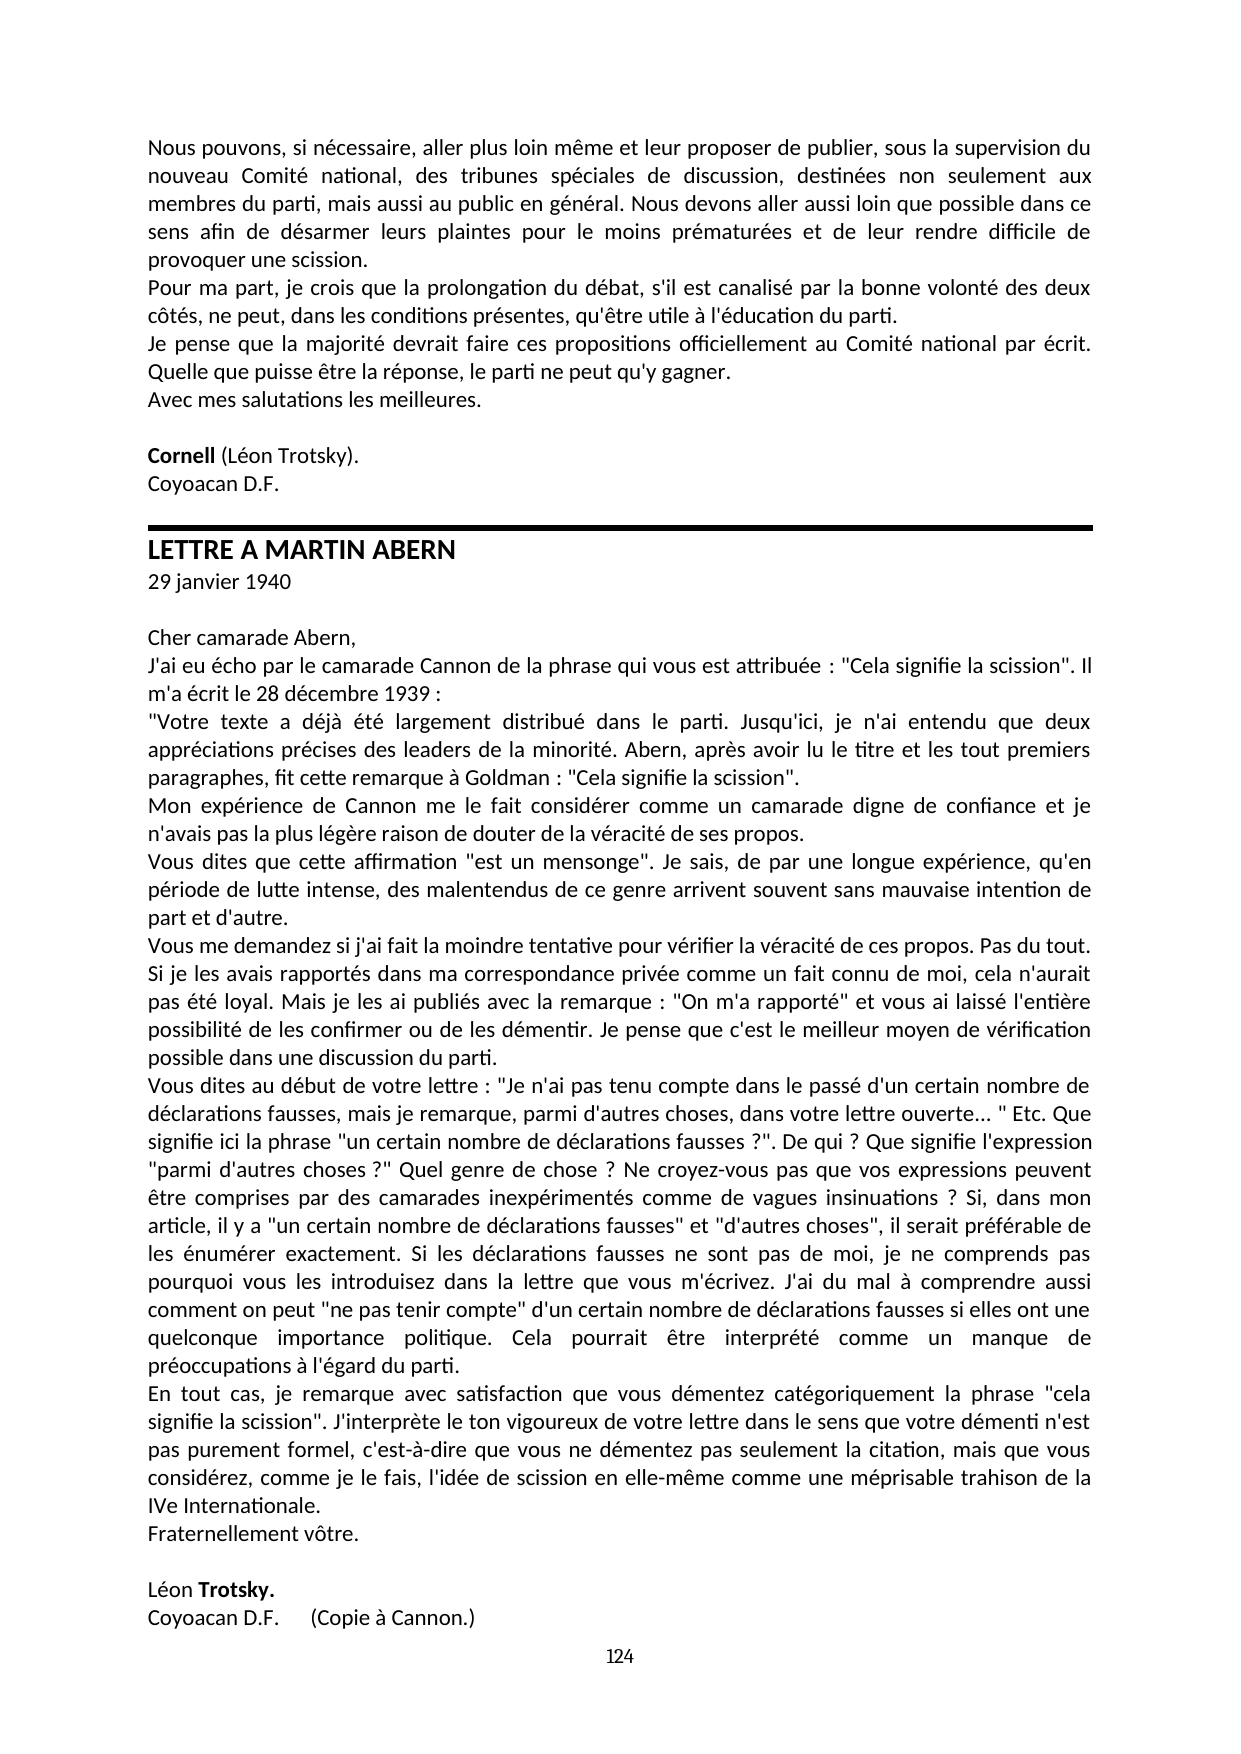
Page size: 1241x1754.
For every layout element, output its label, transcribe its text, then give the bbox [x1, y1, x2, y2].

text Vous dites que cette affirmation "est un mensonge". Je sais, de par une longue expérience, qu'en période de lutte intense, des malentendus de ce genre arrivent souvent sans mauvaise intention de part et d'autre. [148, 847, 1093, 931]
text Nous pouvons, si nécessaire, aller plus loin même et leur proposer de publier, sous la supervision du nouveau Comité national, des tribunes spéciales de discussion, destinées non seulement aux membres du parti, mais aussi au public en général. Nous devons aller aussi loin que possible dans ce sens afin de désarmer leurs plaintes pour le moins prématurées et de leur rendre difficile de provoquer une scission. [148, 133, 1093, 273]
text "Votre texte a déjà été largement distribué dans le parti. Jusqu'ici, je n'ai entendu que deux appréciations précises des leaders de la minorité. Abern, après avoir lu le titre et les tout premiers paragraphes, fit cette remarque à Goldman : "Cela signifie la scission". [148, 707, 1093, 791]
text 29 janvier 1940 [148, 567, 1093, 595]
text Vous dites au début de votre lettre : "Je n'ai pas tenu compte dans le passé d'un certain nombre de déclarations fausses, mais je remarque, parmi d'autres choses, dans votre lettre ouverte... " Etc. Que signifie ici la phrase "un certain nombre de déclarations fausses ?". De qui ? Que signifie l'expression "parmi d'autres choses ?" Quel genre de chose ? Ne croyez-vous pas que vos expressions peuvent être comprises par des camarades inexpérimentés comme de vagues insinuations ? Si, dans mon article, il y a "un certain nombre de déclarations fausses" et "d'autres choses", il serait préférable de les énumérer exactement. Si les déclarations fausses ne sont pas de moi, je ne comprends pas pourquoi vous les introduisez dans la lettre que vous m'écrivez. J'ai du mal à comprendre aussi comment on peut "ne pas tenir compte" d'un certain nombre de déclarations fausses si elles ont une quelconque importance politique. Cela pourrait être interprété comme un manque de préoccupations à l'égard du parti. [148, 1071, 1093, 1379]
text Fraternellement vôtre. [148, 1519, 1093, 1547]
text Coyoacan D.F. (Copie à Cannon.) [148, 1603, 1093, 1632]
text Mon expérience de Cannon me le fait considérer comme un camarade digne de confiance et je n'avais pas la plus légère raison de douter de la véracité de ses propos. [148, 791, 1093, 847]
text Coyoacan D.F. [148, 469, 1093, 497]
text Avec mes salutations les meilleures. [148, 385, 1093, 413]
text LETTRE A MARTIN ABERN [148, 531, 1093, 567]
text J'ai eu écho par le camarade Cannon de la phrase qui vous est attribuée : "Cela signifie la scission". Il m'a écrit le 28 décembre 1939 : [148, 651, 1093, 707]
text Cornell (Léon Trotsky). [148, 441, 1093, 469]
text En tout cas, je remarque avec satisfaction que vous démentez catégoriquement la phrase "cela signifie la scission". J'interprète le ton vigoureux de votre lettre dans le sens que votre démenti n'est pas purement formel, c'est-à-dire que vous ne démentez pas seulement la citation, mais que vous considérez, comme je le fais, l'idée de scission en elle-même comme une méprisable trahison de la IVe Internationale. [148, 1379, 1093, 1519]
text Je pense que la majorité devrait faire ces propositions officiellement au Comité national par écrit. Quelle que puisse être la réponse, le parti ne peut qu'y gagner. [148, 329, 1093, 385]
text Léon Trotsky. [148, 1576, 1093, 1603]
text Vous me demandez si j'ai fait la moindre tentative pour vérifier la véracité de ces propos. Pas du tout. Si je les avais rapportés dans ma correspondance privée comme un fait connu de moi, cela n'aurait pas été loyal. Mais je les ai publiés avec la remarque : "On m'a rapporté" et vous ai laissé l'entière possibilité de les confirmer ou de les démentir. Je pense que c'est le meilleur moyen de vérification possible dans une discussion du parti. [148, 931, 1093, 1071]
text Cher camarade Abern, [148, 623, 1093, 651]
text Pour ma part, je crois que la prolongation du débat, s'il est canalisé par la bonne volonté des deux côtés, ne peut, dans les conditions présentes, qu'être utile à l'éducation du parti. [148, 273, 1093, 329]
